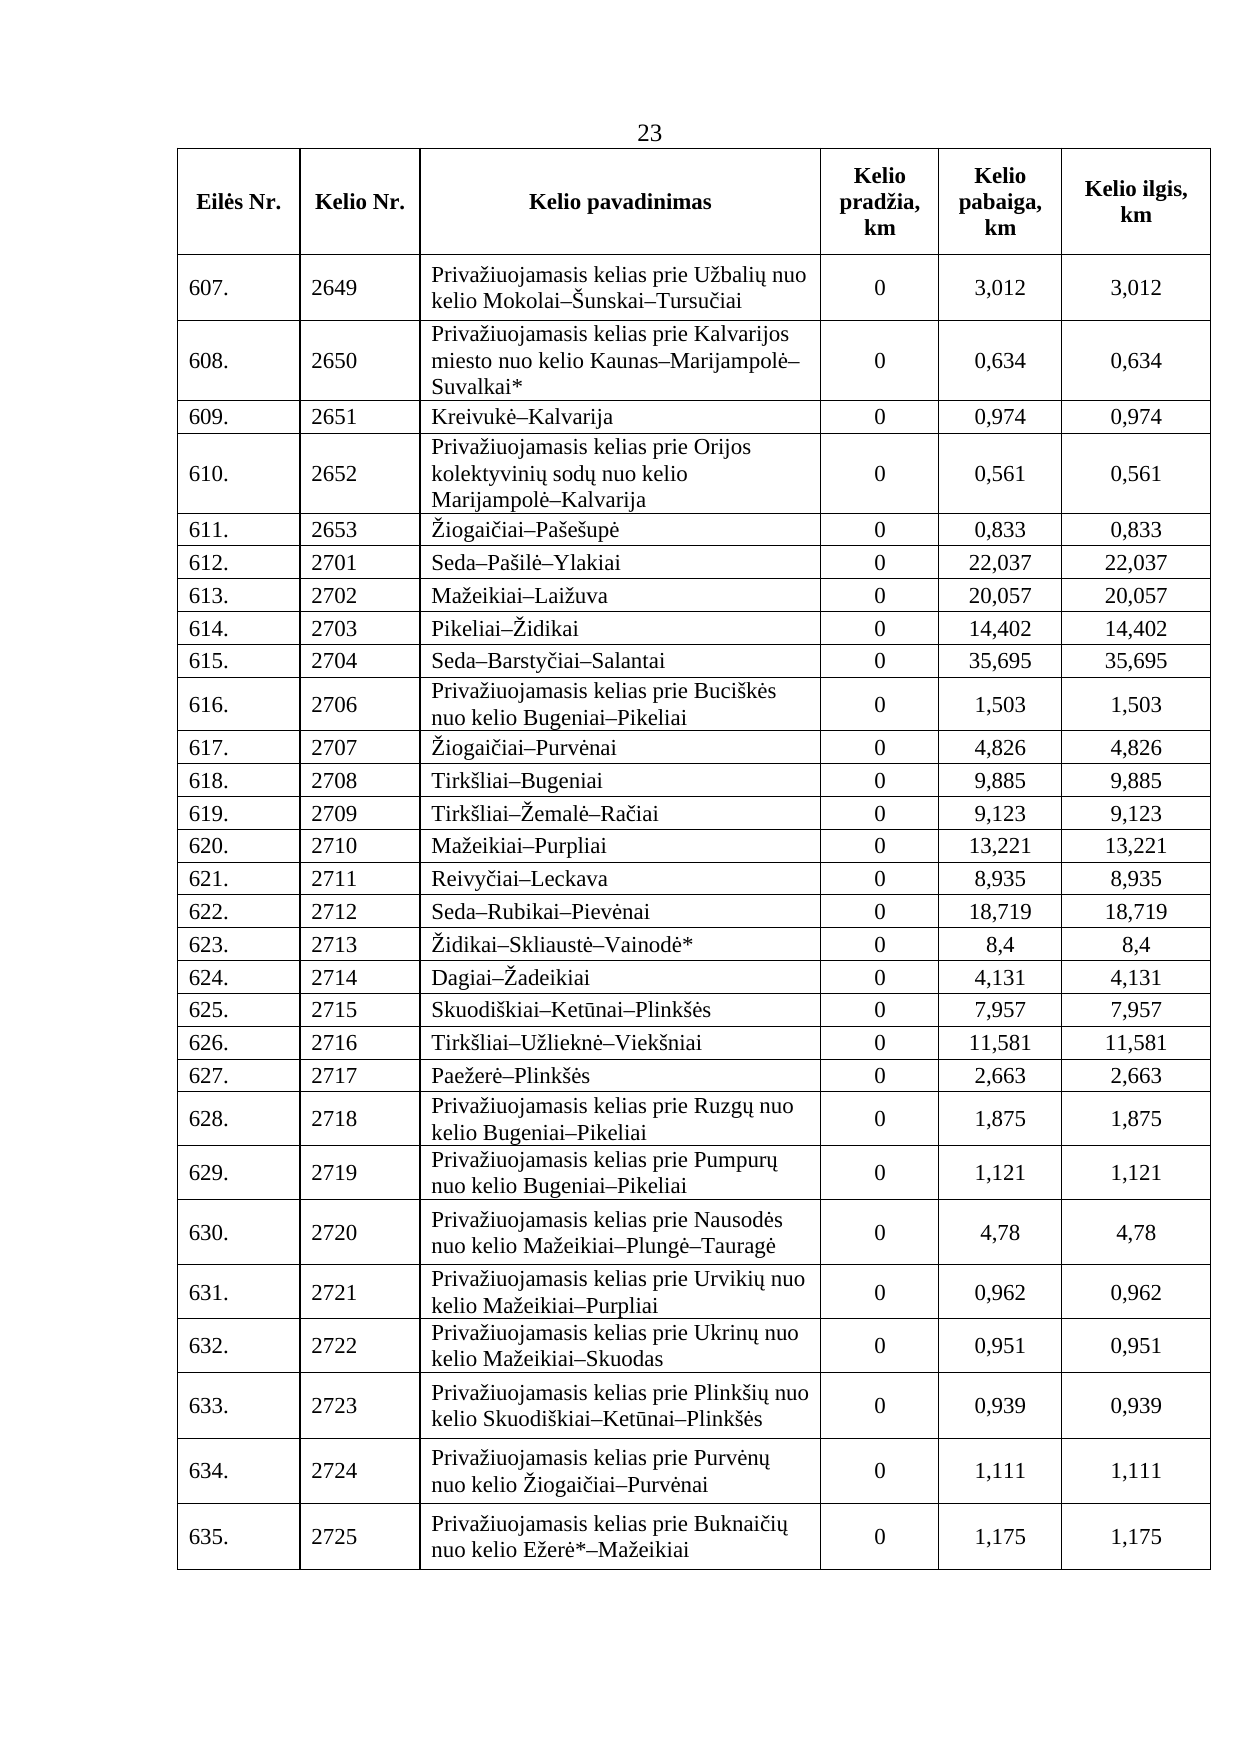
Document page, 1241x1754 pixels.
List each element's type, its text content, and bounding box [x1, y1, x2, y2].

table_header Kelio Nr. [301, 149, 419, 254]
table_cell 1,175 [1062, 1504, 1210, 1569]
table_header Kelio pabaiga, km [939, 149, 1061, 254]
table_cell Privažiuojamasis kelias prie Ruzgų nuo kelio Bugeniai–Pikeliai [421, 1092, 820, 1145]
table_cell 615. [178, 645, 299, 677]
table_cell Privažiuojamasis kelias prie Buciškės nuo kelio Bugeniai–Pikeliai [421, 678, 820, 730]
table_cell 627. [178, 1060, 299, 1091]
table_cell 0,561 [1062, 434, 1210, 512]
table_cell Privažiuojamasis kelias prie Nausodės nuo kelio Mažeikiai–Plungė–Tauragė [421, 1200, 820, 1264]
table_cell 2,663 [1062, 1060, 1210, 1091]
table_cell Dagiai–Žadeikiai [421, 961, 820, 993]
table_cell 617. [178, 731, 299, 763]
table_cell 2719 [301, 1146, 419, 1199]
table_cell 4,826 [939, 731, 1061, 763]
table_cell 1,111 [1062, 1439, 1210, 1503]
table_cell 2712 [301, 895, 419, 927]
table_cell 0,833 [1062, 514, 1210, 545]
table_cell 622. [178, 895, 299, 927]
table_cell 13,221 [1062, 830, 1210, 862]
table_cell 0 [821, 994, 938, 1026]
table_cell 13,221 [939, 830, 1061, 862]
table_cell 0 [821, 1439, 938, 1503]
table_cell 4,826 [1062, 731, 1210, 763]
table_cell 2651 [301, 401, 419, 432]
table_cell 625. [178, 994, 299, 1026]
table_cell 0 [821, 401, 938, 432]
table_cell 0 [821, 1504, 938, 1569]
table_cell 0 [821, 764, 938, 796]
table_cell 620. [178, 830, 299, 862]
table_cell 2720 [301, 1200, 419, 1264]
table_cell 634. [178, 1439, 299, 1503]
table_cell 0,833 [939, 514, 1061, 545]
table_cell 0 [821, 645, 938, 677]
table_cell 618. [178, 764, 299, 796]
table_cell 18,719 [939, 895, 1061, 927]
table_cell 607. [178, 255, 299, 319]
table_cell 0,634 [1062, 321, 1210, 399]
table_cell 2715 [301, 994, 419, 1026]
table_cell 608. [178, 321, 299, 399]
table_cell 610. [178, 434, 299, 512]
table_cell 0 [821, 797, 938, 829]
table_cell Privažiuojamasis kelias prie Purvėnų nuo kelio Žiogaičiai–Purvėnai [421, 1439, 820, 1503]
table_cell 0,974 [1062, 401, 1210, 432]
table_cell 2704 [301, 645, 419, 677]
table_cell 1,503 [1062, 678, 1210, 730]
table_cell Pikeliai–Židikai [421, 612, 820, 644]
table_cell 8,4 [939, 928, 1061, 960]
table_cell 0,561 [939, 434, 1061, 512]
table_cell Tirkšliai–Bugeniai [421, 764, 820, 796]
table_header Eilės Nr. [178, 149, 299, 254]
table_cell 623. [178, 928, 299, 960]
table_cell Privažiuojamasis kelias prie Plinkšių nuo kelio Skuodiškiai–Ketūnai–Plinkšės [421, 1373, 820, 1437]
table_cell 1,875 [939, 1092, 1061, 1145]
table_cell 7,957 [939, 994, 1061, 1026]
table_cell 9,885 [1062, 764, 1210, 796]
table_cell 20,057 [1062, 579, 1210, 611]
table_cell 635. [178, 1504, 299, 1569]
table_cell 0 [821, 321, 938, 399]
table_cell 0,951 [1062, 1319, 1210, 1372]
table_cell 2708 [301, 764, 419, 796]
table_cell 1,111 [939, 1439, 1061, 1503]
table_cell Paežerė–Plinkšės [421, 1060, 820, 1091]
table_cell 2706 [301, 678, 419, 730]
table_cell 2717 [301, 1060, 419, 1091]
table_cell 22,037 [939, 546, 1061, 578]
table_cell Židikai–Skliaustė–Vainodė* [421, 928, 820, 960]
table_cell Tirkšliai–Žemalė–Račiai [421, 797, 820, 829]
table_cell Skuodiškiai–Ketūnai–Plinkšės [421, 994, 820, 1026]
table_cell 2649 [301, 255, 419, 319]
table_cell 0 [821, 612, 938, 644]
table_cell 22,037 [1062, 546, 1210, 578]
table_cell 1,121 [939, 1146, 1061, 1199]
table_cell 0 [821, 255, 938, 319]
table_cell 3,012 [939, 255, 1061, 319]
table_cell 2716 [301, 1027, 419, 1058]
table_cell 612. [178, 546, 299, 578]
table_cell 2725 [301, 1504, 419, 1569]
table_cell 0 [821, 1319, 938, 1372]
table_header Kelio pavadinimas [421, 149, 820, 254]
table_cell 0,962 [1062, 1265, 1210, 1318]
table_cell 0 [821, 1060, 938, 1091]
table_cell 2,663 [939, 1060, 1061, 1091]
table_cell 1,875 [1062, 1092, 1210, 1145]
table_cell 0,939 [939, 1373, 1061, 1437]
table_cell Privažiuojamasis kelias prie Pumpurų nuo kelio Bugeniai–Pikeliai [421, 1146, 820, 1199]
table_cell 2723 [301, 1373, 419, 1437]
table_cell 0 [821, 830, 938, 862]
table_cell 0 [821, 1092, 938, 1145]
table_cell 4,78 [1062, 1200, 1210, 1264]
table_cell 2707 [301, 731, 419, 763]
table_cell 4,78 [939, 1200, 1061, 1264]
table_cell Tirkšliai–Užlieknė–Viekšniai [421, 1027, 820, 1058]
table_cell 0 [821, 961, 938, 993]
table_cell Kreivukė–Kalvarija [421, 401, 820, 432]
table_cell 616. [178, 678, 299, 730]
table_cell 631. [178, 1265, 299, 1318]
table_cell 2714 [301, 961, 419, 993]
table_cell Seda–Rubikai–Pievėnai [421, 895, 820, 927]
table_cell 0 [821, 514, 938, 545]
table_cell 7,957 [1062, 994, 1210, 1026]
table_cell 0,939 [1062, 1373, 1210, 1437]
table_cell 630. [178, 1200, 299, 1264]
table_cell 0,974 [939, 401, 1061, 432]
table_cell 2713 [301, 928, 419, 960]
table_cell 2653 [301, 514, 419, 545]
table_cell 18,719 [1062, 895, 1210, 927]
table_cell 35,695 [1062, 645, 1210, 677]
table_cell 0 [821, 1265, 938, 1318]
table_cell 1,175 [939, 1504, 1061, 1569]
table_cell Reivyčiai–Leckava [421, 863, 820, 894]
table_cell 14,402 [939, 612, 1061, 644]
table_cell 621. [178, 863, 299, 894]
table_cell 8,935 [1062, 863, 1210, 894]
table_cell 2721 [301, 1265, 419, 1318]
table_cell Mažeikiai–Laižuva [421, 579, 820, 611]
table_cell 4,131 [939, 961, 1061, 993]
table_cell 0 [821, 546, 938, 578]
table_cell Žiogaičiai–Purvėnai [421, 731, 820, 763]
table_cell 2722 [301, 1319, 419, 1372]
table_cell 629. [178, 1146, 299, 1199]
table_cell 35,695 [939, 645, 1061, 677]
table_cell 0,634 [939, 321, 1061, 399]
table_cell 9,123 [1062, 797, 1210, 829]
table_cell 0 [821, 1373, 938, 1437]
table_cell 2703 [301, 612, 419, 644]
table_cell Seda–Barstyčiai–Salantai [421, 645, 820, 677]
table_cell 628. [178, 1092, 299, 1145]
table_cell 2702 [301, 579, 419, 611]
table_cell 0 [821, 1200, 938, 1264]
table_cell 0 [821, 1027, 938, 1058]
table_cell 0 [821, 895, 938, 927]
table_cell 0 [821, 434, 938, 512]
table_cell Privažiuojamasis kelias prie Užbalių nuo kelio Mokolai–Šunskai–Tursučiai [421, 255, 820, 319]
table_cell 0 [821, 678, 938, 730]
table_cell 2710 [301, 830, 419, 862]
table_cell Seda–Pašilė–Ylakiai [421, 546, 820, 578]
table_cell 2709 [301, 797, 419, 829]
table_cell 609. [178, 401, 299, 432]
table_header Kelio pradžia, km [821, 149, 938, 254]
table_cell Žiogaičiai–Pašešupė [421, 514, 820, 545]
table_cell Privažiuojamasis kelias prie Buknaičių nuo kelio Ežerė*–Mažeikiai [421, 1504, 820, 1569]
table_cell 2724 [301, 1439, 419, 1503]
table_cell 1,121 [1062, 1146, 1210, 1199]
table_cell Privažiuojamasis kelias prie Ukrinų nuo kelio Mažeikiai–Skuodas [421, 1319, 820, 1372]
table_cell 11,581 [939, 1027, 1061, 1058]
table_cell 2652 [301, 434, 419, 512]
table_cell Privažiuojamasis kelias prie Urvikių nuo kelio Mažeikiai–Purpliai [421, 1265, 820, 1318]
table_cell 14,402 [1062, 612, 1210, 644]
table_cell 0 [821, 579, 938, 611]
table_cell 0,962 [939, 1265, 1061, 1318]
table_cell 614. [178, 612, 299, 644]
table_cell 0 [821, 731, 938, 763]
table_cell 633. [178, 1373, 299, 1437]
table_cell 4,131 [1062, 961, 1210, 993]
table_cell 2711 [301, 863, 419, 894]
table_cell 619. [178, 797, 299, 829]
table_cell 3,012 [1062, 255, 1210, 319]
table_cell 9,885 [939, 764, 1061, 796]
table_cell 20,057 [939, 579, 1061, 611]
table_cell 0 [821, 863, 938, 894]
table_header Kelio ilgis, km [1062, 149, 1210, 254]
table_cell 8,935 [939, 863, 1061, 894]
table_cell Privažiuojamasis kelias prie Kalvarijos miesto nuo kelio Kaunas–Marijampolė–Suvalkai* [421, 321, 820, 399]
table_cell 624. [178, 961, 299, 993]
table_cell 8,4 [1062, 928, 1210, 960]
table_cell 9,123 [939, 797, 1061, 829]
table_cell 0 [821, 1146, 938, 1199]
table_cell 613. [178, 579, 299, 611]
table_cell Privažiuojamasis kelias prie Orijos kolektyvinių sodų nuo kelio Marijampolė–Kalvarija [421, 434, 820, 512]
table_cell Mažeikiai–Purpliai [421, 830, 820, 862]
table_cell 632. [178, 1319, 299, 1372]
table_cell 2701 [301, 546, 419, 578]
table_cell 611. [178, 514, 299, 545]
table_cell 2718 [301, 1092, 419, 1145]
table_cell 0,951 [939, 1319, 1061, 1372]
table_cell 2650 [301, 321, 419, 399]
table_cell 0 [821, 928, 938, 960]
table_cell 626. [178, 1027, 299, 1058]
table_cell 11,581 [1062, 1027, 1210, 1058]
table_cell 1,503 [939, 678, 1061, 730]
